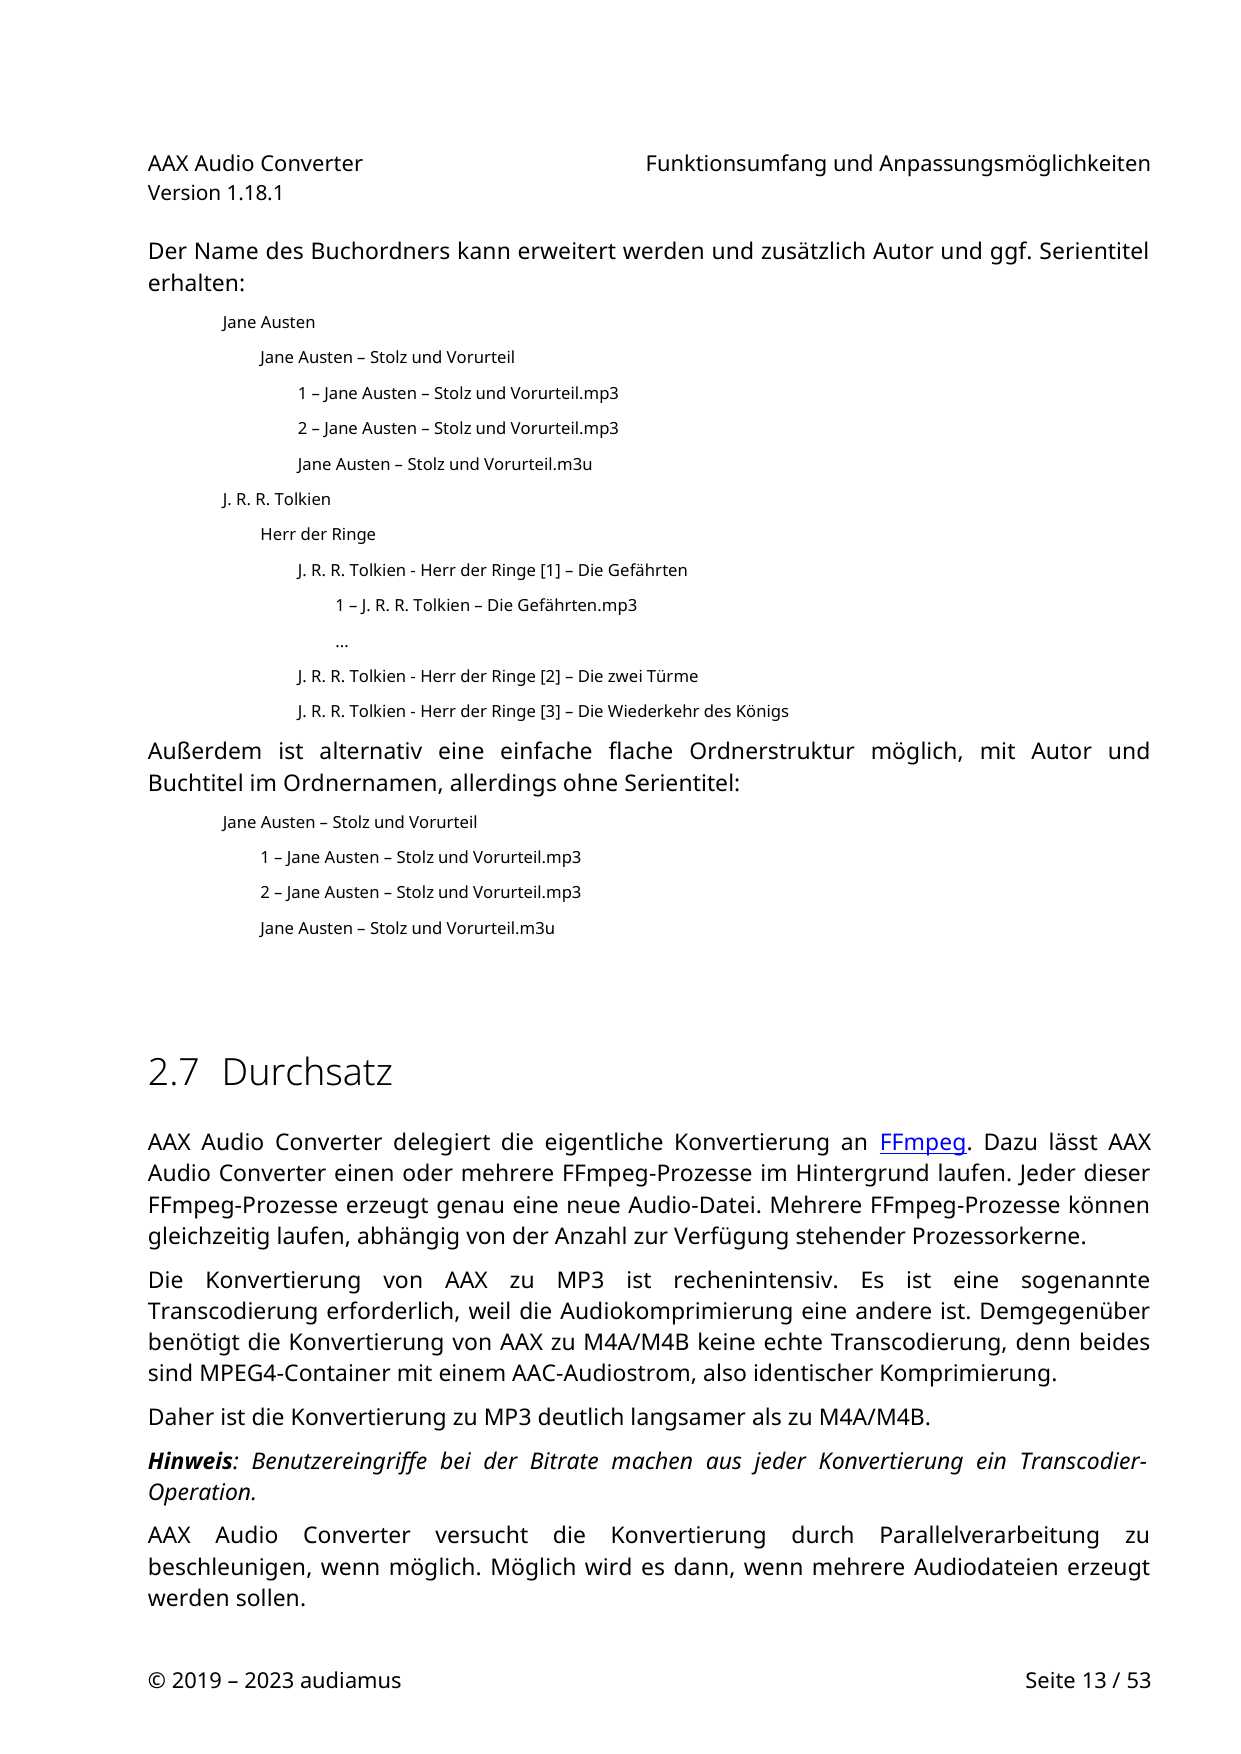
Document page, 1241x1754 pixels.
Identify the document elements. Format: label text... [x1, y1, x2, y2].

list 1 – Jane Austen – Stolz und Vorurteil.mp3 [260, 381, 1152, 404]
text Der Name des Buchordners kann erweitert werden und zusätzlich Autor und ggf. Serientitel erhalten: [148, 235, 1152, 298]
text AAX Audio Converter versucht die Konvertierung durch Parallelverarbeitung zu beschleunigen, wenn möglich. Möglich wird es dann, wenn mehrere Audiodateien erzeugt werden sollen. [148, 1519, 1152, 1613]
list Jane Austen – Stolz und Vorurteil [185, 810, 1152, 833]
text AAX Audio Converter delegiert die eigentliche Konvertierung an FFmpeg. Dazu lässt AAX Audio Converter einen oder mehrere FFmpeg-Prozesse im Hintergrund laufen. Jeder dieser FFmpeg-Prozesse erzeugt genau eine neue Audio-Datei. Mehrere FFmpeg-Prozesse können gleichzeitig laufen, abhängig von der Anzahl zur Verfügung stehender Prozessorkerne. [148, 1126, 1152, 1251]
subtitle Durchsatz [148, 1046, 1152, 1097]
text Daher ist die Konvertierung zu MP3 deutlich langsamer als zu M4A/M4B. [148, 1401, 1152, 1432]
list 2 – Jane Austen – Stolz und Vorurteil.mp3 [260, 416, 1152, 439]
text Die Konvertierung von AAX zu MP3 ist rechenintensiv. Es ist eine sogenannte Transcodierung erforderlich, weil die Audiokomprimierung eine andere ist. Demgegenüber benötigt die Konvertierung von AAX zu M4A/M4B keine echte Transcodierung, denn beides sind MPEG4-Container mit einem AAC-Audiostrom, also identischer Komprimierung. [148, 1263, 1152, 1388]
list ... [298, 629, 1152, 652]
list 2 – Jane Austen – Stolz und Vorurteil.mp3 [223, 881, 1152, 904]
list J. R. R. Tolkien - Herr der Ringe [2] – Die zwei Türme [260, 664, 1152, 687]
list J. R. R. Tolkien [185, 487, 1152, 510]
list Jane Austen – Stolz und Vorurteil [223, 346, 1152, 369]
list Herr der Ringe [223, 523, 1152, 546]
list 1 – Jane Austen – Stolz und Vorurteil.mp3 [223, 846, 1152, 868]
list J. R. R. Tolkien - Herr der Ringe [3] – Die Wiederkehr des Königs [260, 700, 1152, 723]
list Jane Austen – Stolz und Vorurteil.m3u [223, 916, 1152, 939]
list 1 – J. R. R. Tolkien – Die Gefährten.mp3 [298, 593, 1152, 617]
list J. R. R. Tolkien - Herr der Ringe [1] – Die Gefährten [260, 558, 1152, 581]
list Jane Austen [185, 310, 1152, 333]
text Außerdem ist alternativ eine einfache flache Ordnerstruktur möglich, mit Autor und Buchtitel im Ordnernamen, allerdings ohne Serientitel: [148, 735, 1152, 798]
list Jane Austen – Stolz und Vorurteil.m3u [260, 452, 1152, 475]
text Hinweis: Benutzereingriffe bei der Bitrate machen aus jeder Konvertierung ein Transcodier-Operation. [148, 1444, 1152, 1507]
